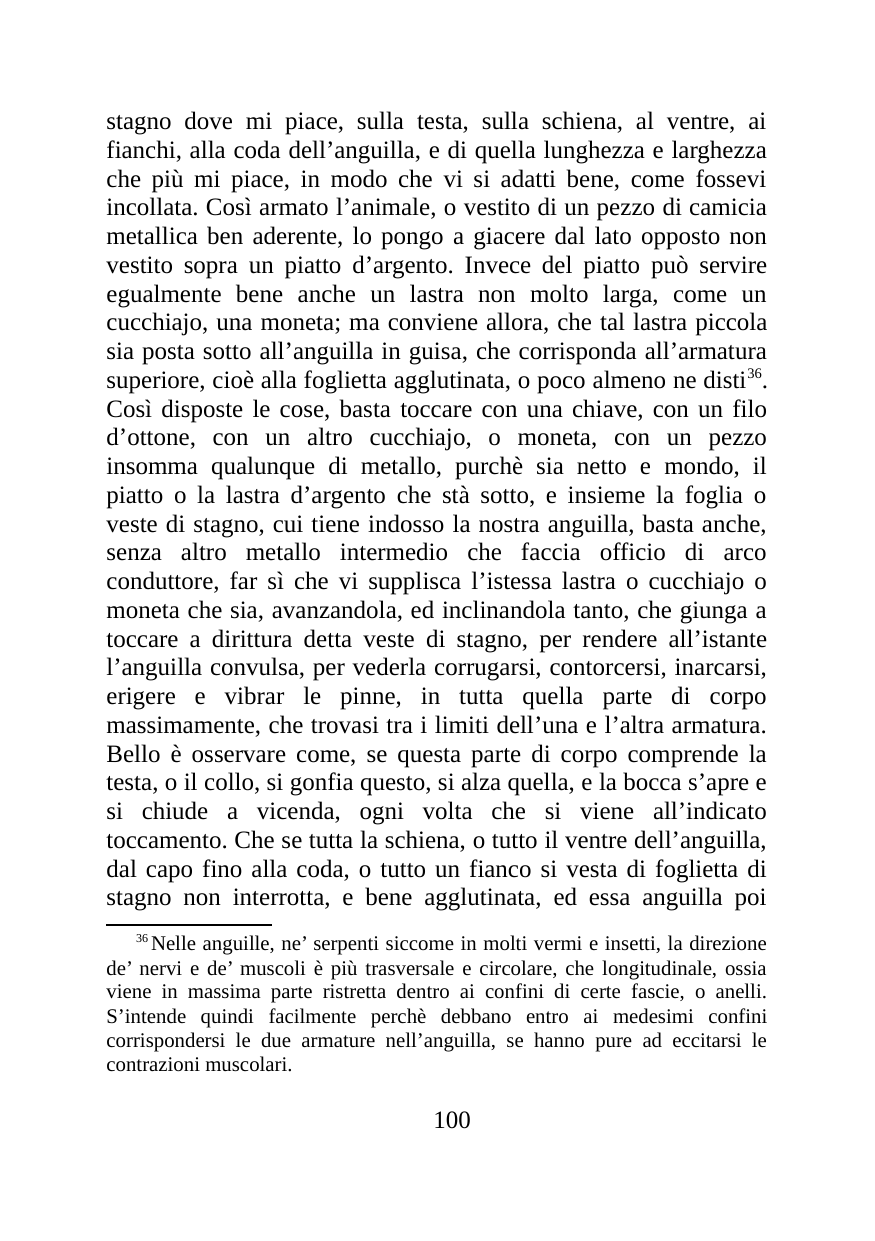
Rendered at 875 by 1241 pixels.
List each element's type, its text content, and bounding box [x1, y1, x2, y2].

text stagno dove mi piace, sulla testa, sulla schiena, al ventre, ai fianchi, alla coda dell’anguilla, e di quella lunghezza e larghezza che più mi piace, in modo che vi si adatti bene, come fossevi incollata. Così armato l’animale, o vestito di un pezzo di camicia metallica ben aderente, lo pongo a giacere dal lato opposto non vestito sopra un piatto d’argento. Invece del piatto può servire egualmente bene anche un lastra non molto larga, come un cucchiajo, una moneta; ma conviene allora, che tal lastra piccola sia posta sotto all’anguilla in guisa, che corrisponda all’armatura superiore, cioè alla foglietta agglutinata, o poco almeno ne disti. Così disposte le cose, basta toccare con una chiave, con un filo d’ottone, con un altro cucchiajo, o moneta, con un pezzo insomma qualunque di metallo, purchè sia netto e mondo, il piatto o la lastra d’argento che stà sotto, e insieme la foglia o veste di stagno, cui tiene indosso la nostra anguilla, basta anche, senza altro metallo intermedio che faccia officio di arco conduttore, far sì che vi supplisca l’istessa lastra o cucchiajo o moneta che sia, avanzandola, ed inclinandola tanto, che giunga a toccare a dirittura detta veste di stagno, per rendere all’istante l’anguilla convulsa, per vederla corrugarsi, contorcersi, inarcarsi, erigere e vibrar le pinne, in tutta quella parte di corpo massimamente, che trovasi tra i limiti dell’una e l’altra armatura. Bello è osservare come, se questa parte di corpo comprende la testa, o il collo, si gonfia questo, si alza quella, e la bocca s’apre e si chiude a vicenda, ogni volta che si viene all’indicato toccamento. Che se tutta la schiena, o tutto il ventre dell’anguilla, dal capo fino alla coda, o tutto un fianco si vesta di foglietta di stagno non interrotta, e bene agglutinata, ed essa anguilla poi [106, 106, 768, 911]
text Nelle anguille, ne’ serpenti siccome in molti vermi e insetti, la direzione de’ nervi e de’ muscoli è più trasversale e circolare, che longitudinale, ossia viene in massima parte ristretta dentro ai confini di certe fascie, o anelli. S’intende quindi facilmente perchè debbano entro ai medesimi confini corrispondersi le due armature nell’anguilla, se hanno pure ad eccitarsi le contrazioni muscolari. [106, 931, 768, 1076]
